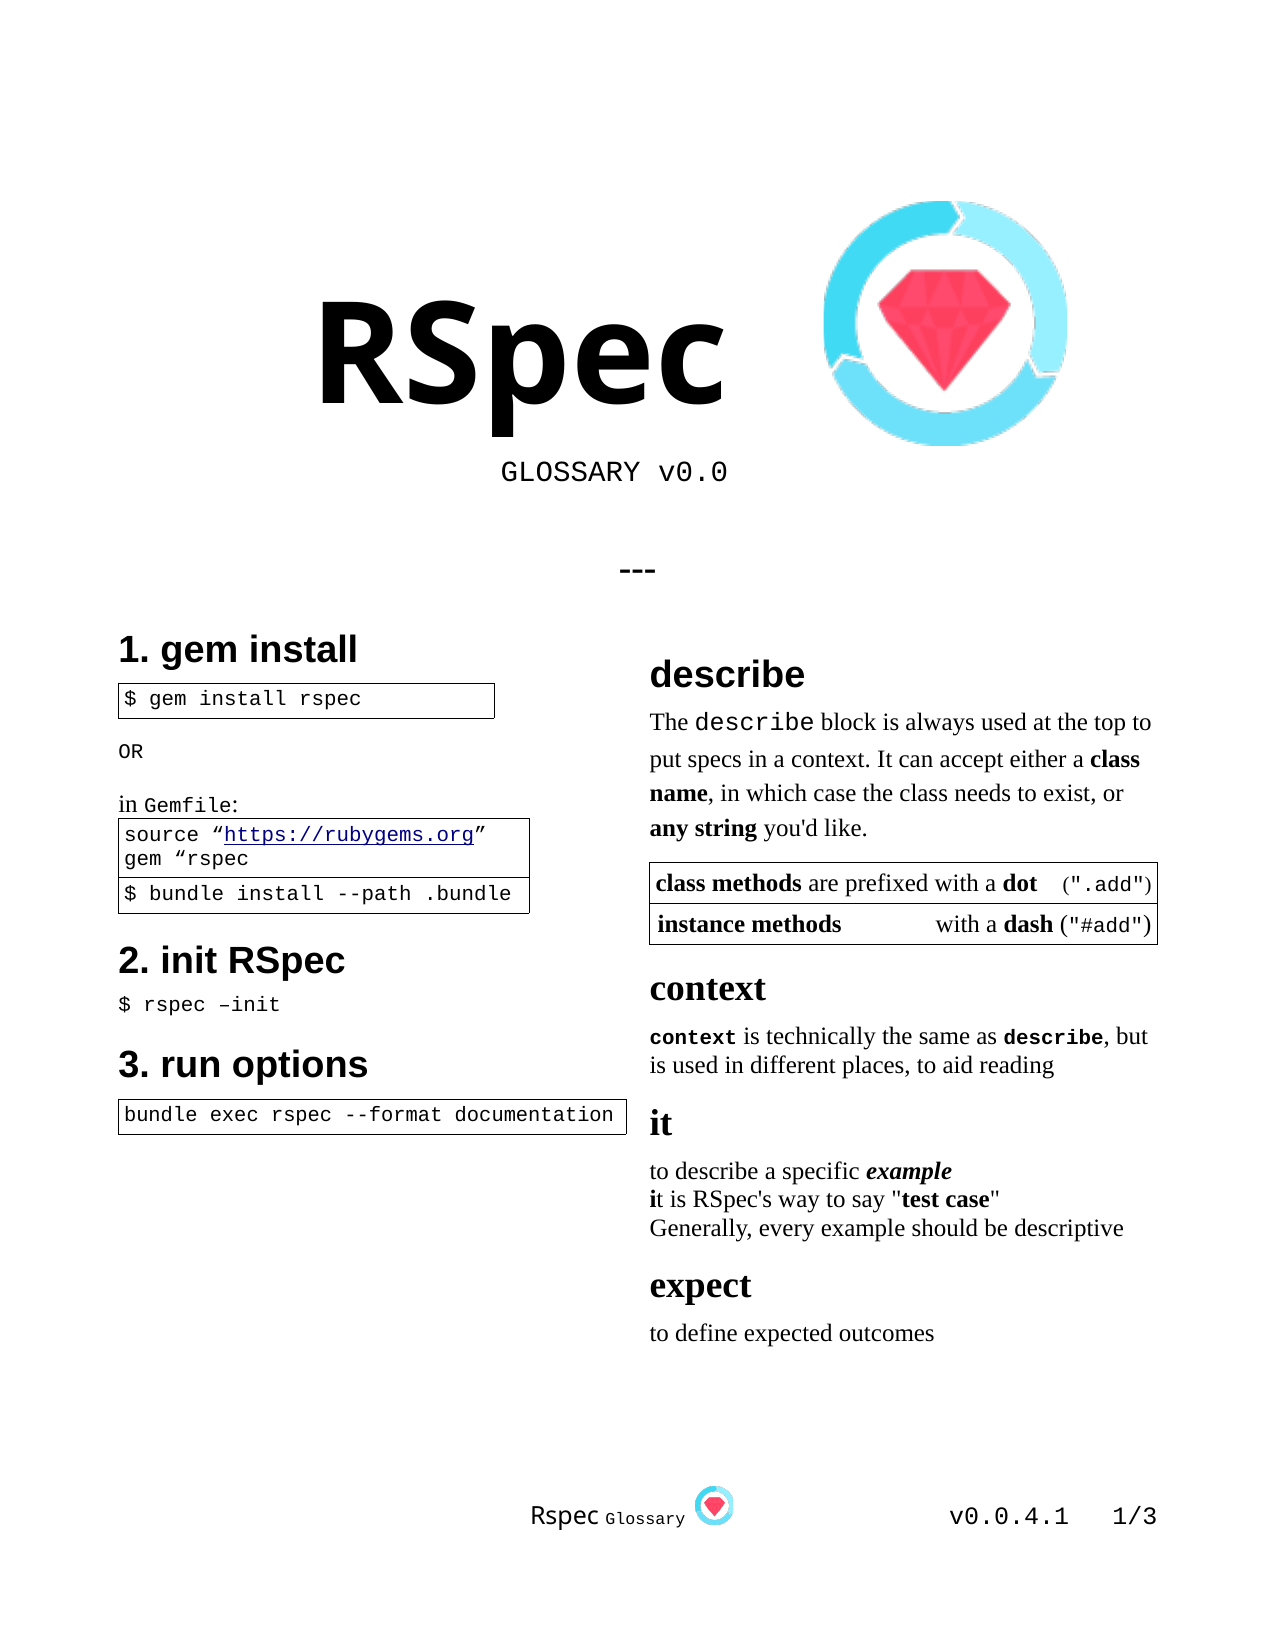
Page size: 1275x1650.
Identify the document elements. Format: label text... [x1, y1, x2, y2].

table_header bundle exec rspec --format documentation [119, 1100, 626, 1134]
text OR [118, 741, 626, 765]
text The describe block is always used at the top to put specs in a context. It can accept either a class name, in which case the class needs to exist, or any string you'd like. [649, 707, 1157, 842]
text context is technically the same as describe, but is used in different places, to aid reading [649, 1021, 1157, 1079]
table_header class methods are prefixed with a dot (".add") [650, 863, 1157, 903]
text in Gemfile: [118, 789, 626, 818]
picture [695, 1486, 734, 1525]
table_header source “https://rubygems.org” gem “rspec [119, 819, 529, 877]
table_cell instance methods with a dash ("#add") [650, 904, 1157, 944]
subtitle context [649, 965, 1157, 1008]
subtitle 3. run options [118, 1042, 626, 1086]
subtitle to define expected outcomes [649, 1318, 1157, 1347]
subtitle 1. gem install [118, 626, 626, 670]
text Generally, every example should be descriptive [649, 1213, 1157, 1242]
text $ rspec –init [118, 994, 626, 1017]
table_cell $ bundle install --path .bundle [119, 878, 529, 912]
text to describe a specific example [649, 1156, 1157, 1184]
text it is RSpec's way to say "test case" [649, 1184, 1157, 1213]
table_header [734, 175, 1157, 496]
table_header $ gem install rspec [119, 684, 494, 718]
subtitle 2. init RSpec [118, 937, 626, 981]
picture [823, 201, 1068, 446]
subtitle describe [649, 651, 1157, 695]
subtitle expect [649, 1263, 1157, 1306]
table_header RSpec GLOSSARY v0.0 [118, 175, 733, 496]
subtitle --- [118, 546, 1157, 589]
subtitle it [649, 1100, 1157, 1143]
